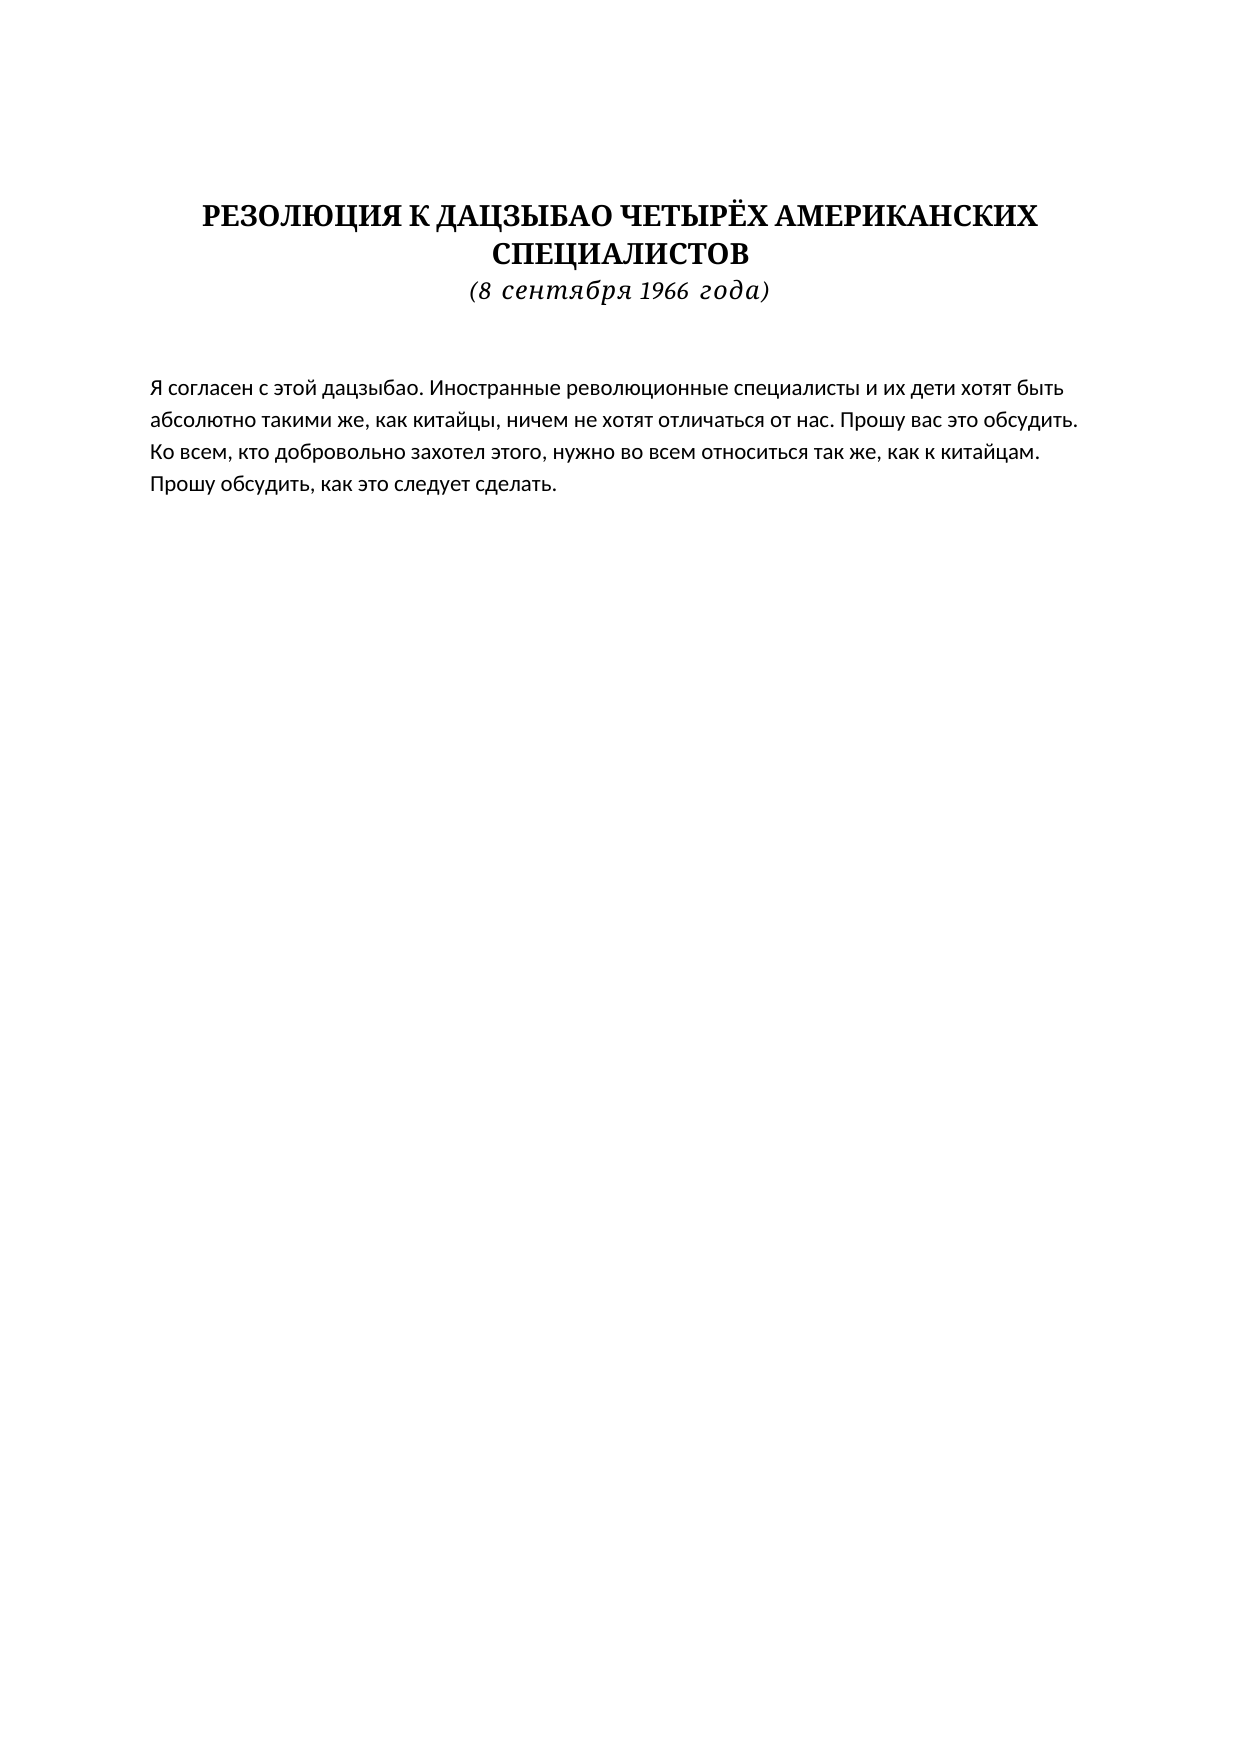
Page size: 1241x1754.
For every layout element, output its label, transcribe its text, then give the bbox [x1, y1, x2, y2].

text (8 сентября 1966 года) [150, 277, 1091, 306]
subtitle Резолюция к дацзыбао четырёх американских специалистов [150, 200, 1091, 272]
text Я согласен с этой дацзыбао. Иностранные революционные специалисты и их дети хотят быть абсолютно такими же, как китайцы, ничем не хотят отличаться от нас. Прошу вас это обсудить. Ко всем, кто добровольно захотел этого, нужно во всем относиться так же, как к китайцам. Прошу обсудить, как это следует сделать. [150, 373, 1091, 497]
